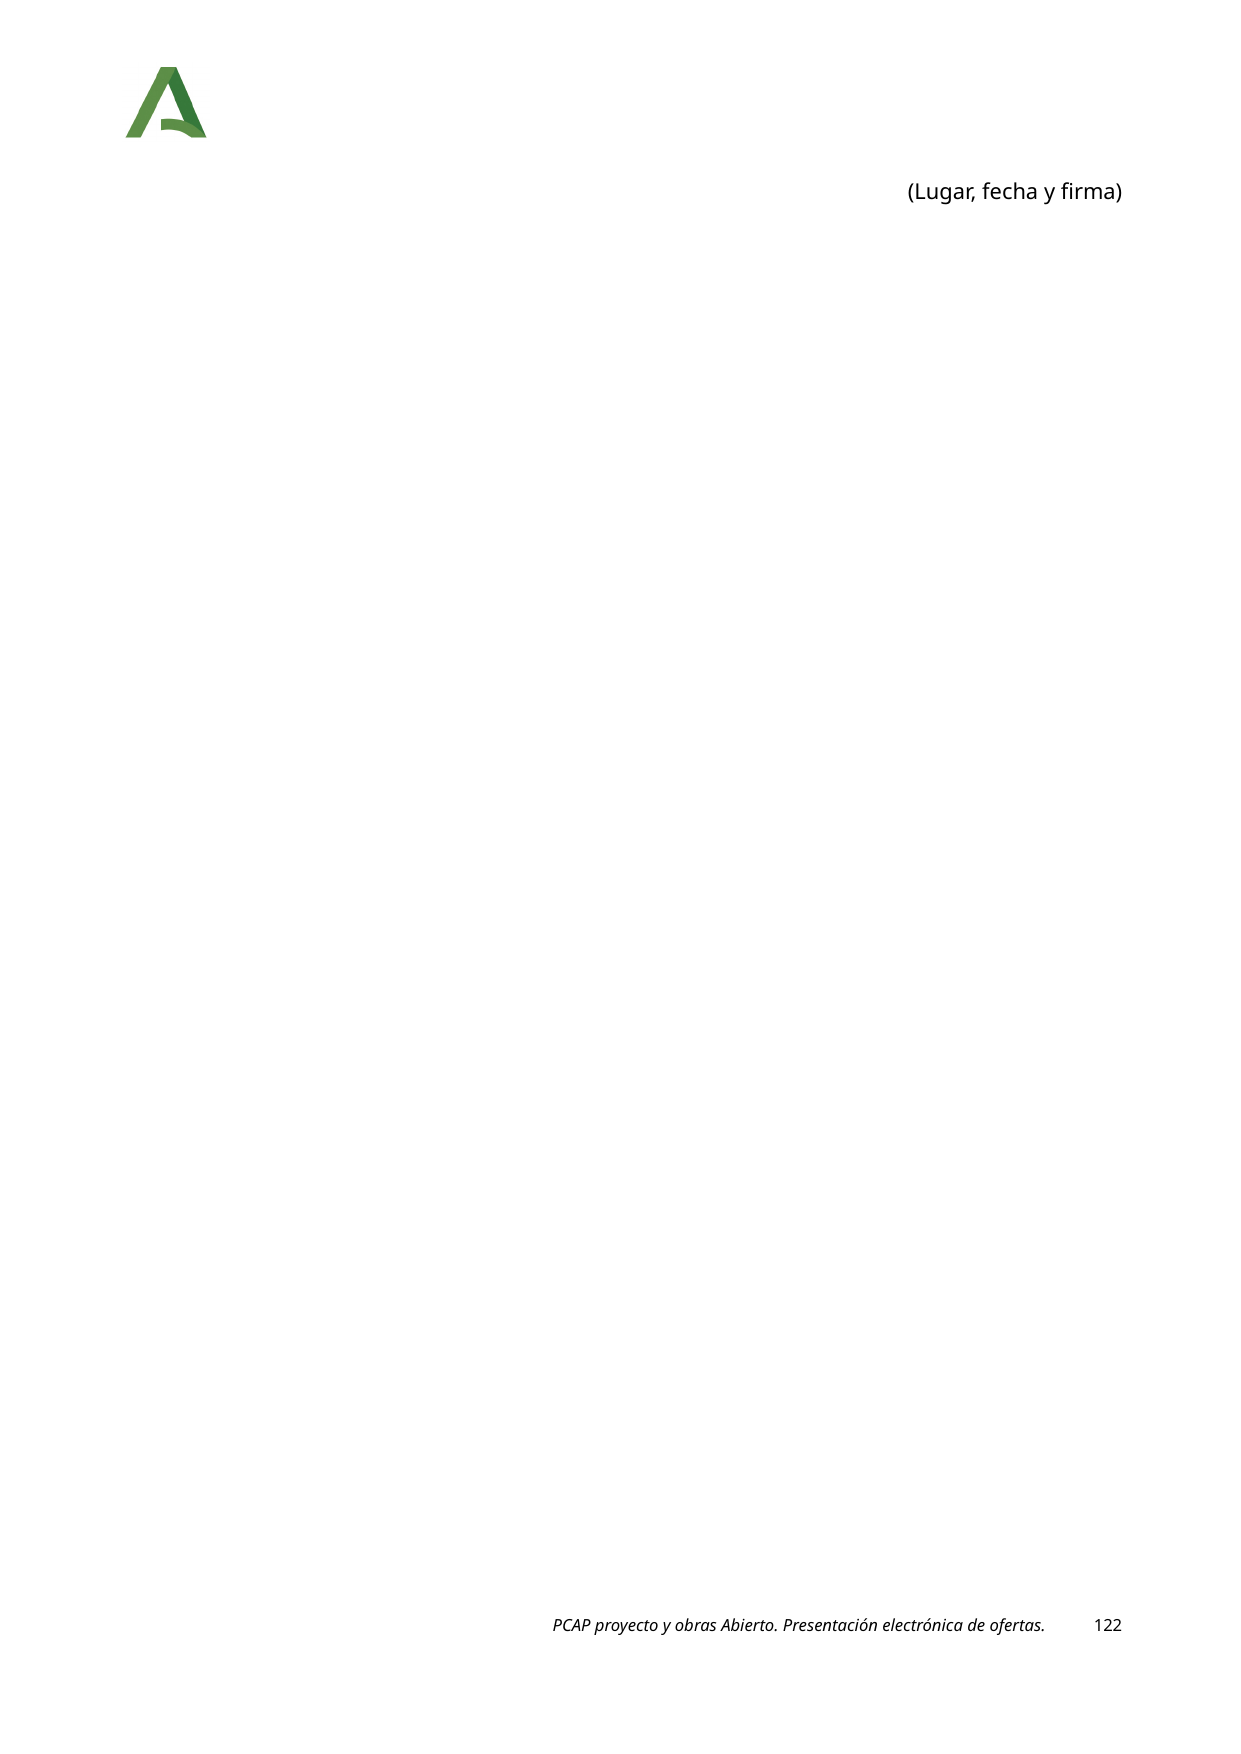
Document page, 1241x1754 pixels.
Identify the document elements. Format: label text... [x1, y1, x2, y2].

picture [121, 62, 210, 142]
text (Lugar, fecha y firma) [118, 176, 1122, 206]
